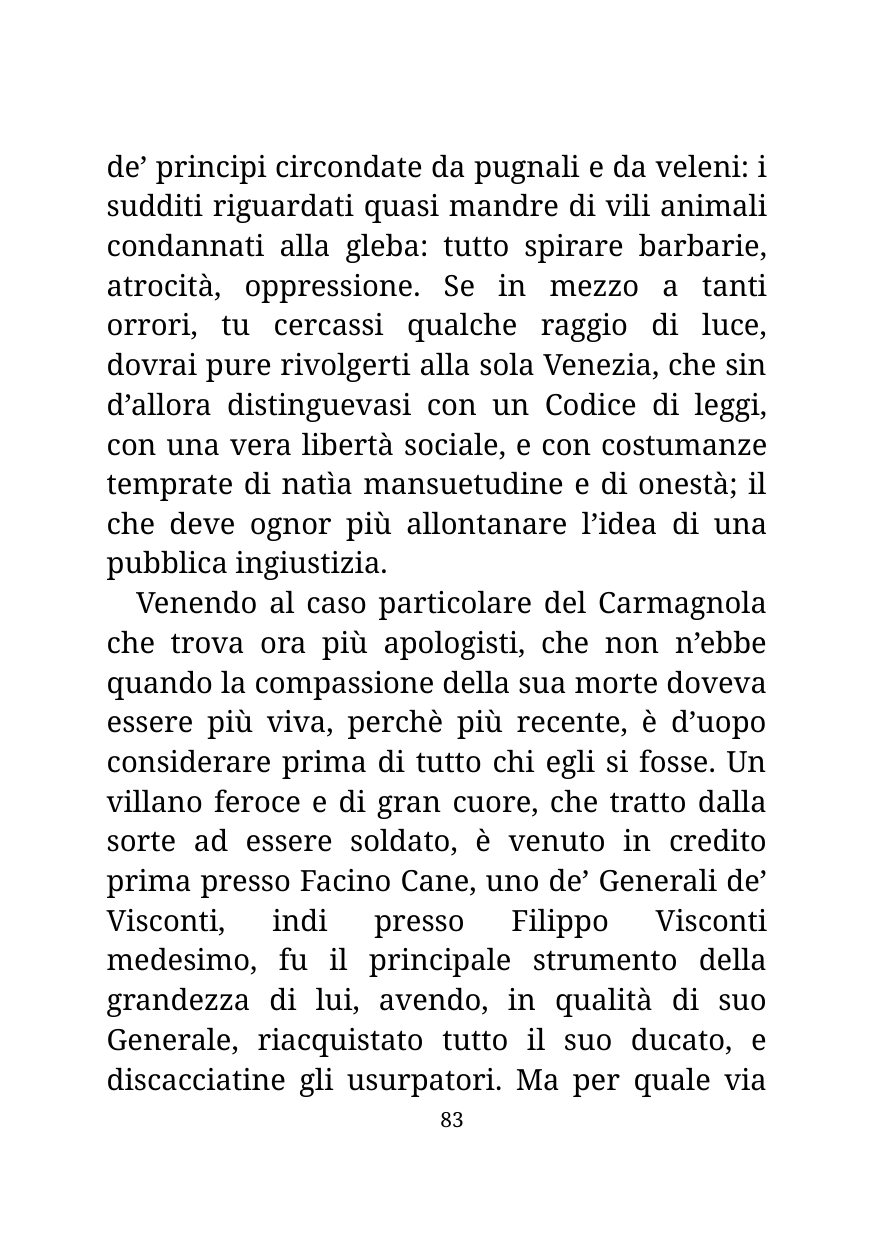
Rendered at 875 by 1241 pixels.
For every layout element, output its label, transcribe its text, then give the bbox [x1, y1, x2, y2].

text Venendo al caso particolare del Carmagnola che trova ora più apologisti, che non n’ebbe quando la compassione della sua morte doveva essere più viva, perchè più recente, è d’uopo considerare prima di tutto chi egli si fosse. Un villano feroce e di gran cuore, che tratto dalla sorte ad essere soldato, è venuto in credito prima presso Facino Cane, uno de’ Generali de’ Visconti, indi presso Filippo Visconti medesimo, fu il principale strumento della grandezza di lui, avendo, in qualità di suo Generale, riacquistato tutto il suo ducato, e discacciatine gli usurpatori. Ma per quale via [106, 582, 768, 1098]
text de’ principi circondate da pugnali e da veleni: i sudditi riguardati quasi mandre di vili animali condannati alla gleba: tutto spirare barbarie, atrocità, oppressione. Se in mezzo a tanti orrori, tu cercassi qualche raggio di luce, dovrai pure rivolgerti alla sola Venezia, che sin d’allora distinguevasi con un Codice di leggi, con una vera libertà sociale, e con costumanze temprate di natìa mansuetudine e di onestà; il che deve ognor più allontanare l’idea di una pubblica ingiustizia. [106, 146, 768, 582]
